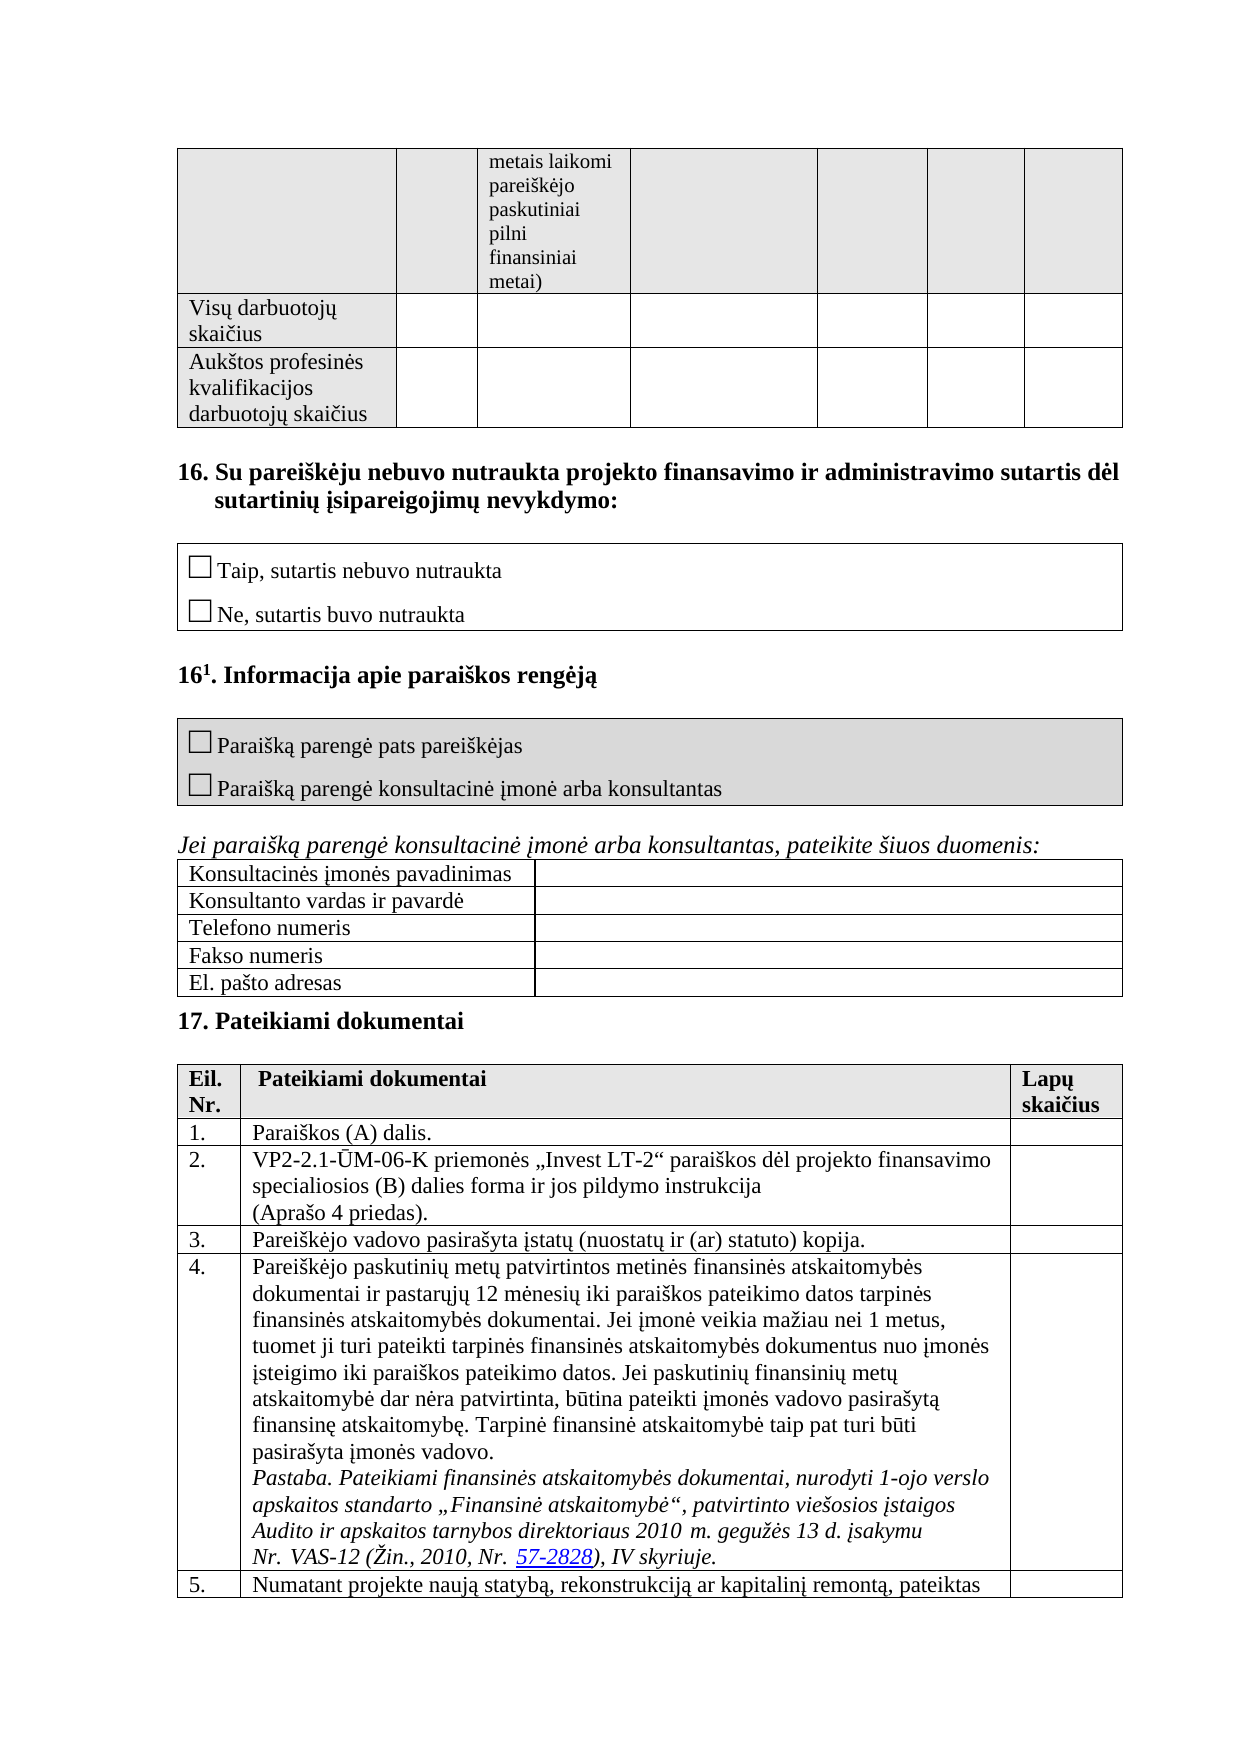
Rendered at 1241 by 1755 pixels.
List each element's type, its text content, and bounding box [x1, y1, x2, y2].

table_cell [536, 942, 1122, 968]
table_cell Aukštos profesinės kvalifikacijos darbuotojų skaičius [178, 348, 396, 427]
table_cell [536, 915, 1122, 941]
table_header □ Taip, sutartis nebuvo nutraukta □ Ne, sutartis buvo nutraukta [178, 544, 1122, 630]
text 161. Informacija apie paraiškos rengėją [177, 660, 1122, 689]
table_header [818, 149, 927, 293]
table_cell [631, 294, 817, 347]
table_cell Pareiškėjo paskutinių metų patvirtintos metinės finansinės atskaitomybės dokumentai ir pastarųjų 12 mėnesių iki paraiškos pateikimo datos tarpinės finansinės atskaitomybės dokumentai. Jei įmonė veikia mažiau nei 1 metus, tuomet ji turi pateikti tarpinės finansinės atskaitomybės dokumentus nuo įmonės įsteigimo iki paraiškos pateikimo datos. Jei paskutinių finansinių metų atskaitomybė dar nėra patvirtinta, būtina pateikti įmonės vadovo pasirašytą finansinę atskaitomybę. Tarpinė finansinė atskaitomybė taip pat turi būti pasirašyta įmonės vadovo. Pastaba. Pateikiami finansinės atskaitomybės dokumentai, nurodyti 1-ojo verslo apskaitos standarto „Finansinė atskaitomybė“, patvirtinto viešosios įstaigos Audito ir apskaitos tarnybos direktoriaus 2010 m. gegužės 13 d. įsakymu Nr. VAS-12 (Žin., 2010, Nr. 57-2828), IV skyriuje. [241, 1254, 1010, 1570]
table_header Lapų skaičius [1011, 1065, 1122, 1117]
table_header metais laikomi pareiškėjo paskutiniai pilni finansiniai metai) [478, 149, 630, 293]
table_cell 2. [178, 1146, 240, 1225]
text 17. Pateikiami dokumentai [177, 1006, 1122, 1035]
table_cell [1025, 294, 1122, 347]
table_header [397, 149, 477, 293]
table_cell 1. [178, 1119, 240, 1145]
table_cell [928, 294, 1024, 347]
table_cell Paraiškos (A) dalis. [241, 1119, 1010, 1145]
table_header [178, 149, 396, 293]
table_cell [1011, 1571, 1122, 1597]
table_cell [478, 348, 630, 427]
table_header Konsultacinės įmonės pavadinimas [178, 860, 534, 886]
table_cell [1025, 348, 1122, 427]
text Jei paraišką parengė konsultacinė įmonė arba konsultantas, pateikite šiuos duomenis: [177, 830, 1122, 859]
table_cell [397, 348, 477, 427]
table_cell Pareiškėjo vadovo pasirašyta įstatų (nuostatų ir (ar) statuto) kopija. [241, 1226, 1010, 1252]
table_cell [1011, 1119, 1122, 1145]
table_cell [1011, 1254, 1122, 1570]
table_header Pateikiami dokumentai [241, 1065, 1010, 1117]
table_cell El. pašto adresas [178, 969, 534, 996]
table_cell Konsultanto vardas ir pavardė [178, 887, 534, 913]
table_cell 3. [178, 1226, 240, 1252]
table_cell [397, 294, 477, 347]
text 16. Su pareiškėju nebuvo nutraukta projekto finansavimo ir administravimo sutartis dėl sutartinių įsipareigojimų nevykdymo: [177, 457, 1122, 514]
table_header Eil. Nr. [178, 1065, 240, 1117]
table_header [631, 149, 817, 293]
table_cell Telefono numeris [178, 915, 534, 941]
table_cell [1011, 1226, 1122, 1252]
table_header [928, 149, 1024, 293]
table_cell 4. [178, 1254, 240, 1570]
table_cell [631, 348, 817, 427]
table_cell Fakso numeris [178, 942, 534, 968]
table_cell [536, 887, 1122, 913]
table_cell Visų darbuotojų skaičius [178, 294, 396, 347]
table_cell [1011, 1146, 1122, 1225]
table_cell Numatant projekte naują statybą, rekonstrukciją ar kapitalinį remontą, pateiktas [241, 1571, 1010, 1597]
table_cell [478, 294, 630, 347]
table_cell VP2-2.1-ŪM-06-K priemonės „Invest LT-2“ paraiškos dėl projekto finansavimo specialiosios (B) dalies forma ir jos pildymo instrukcija (Aprašo 4 priedas). [241, 1146, 1010, 1225]
table_header [1025, 149, 1122, 293]
table_cell [536, 969, 1122, 996]
table_cell [928, 348, 1024, 427]
table_header □ Paraišką parengė pats pareiškėjas □ Paraišką parengė konsultacinė įmonė arba konsultantas [178, 719, 1122, 805]
table_cell [818, 348, 927, 427]
table_cell [818, 294, 927, 347]
table_header [536, 860, 1122, 886]
table_cell 5. [178, 1571, 240, 1597]
